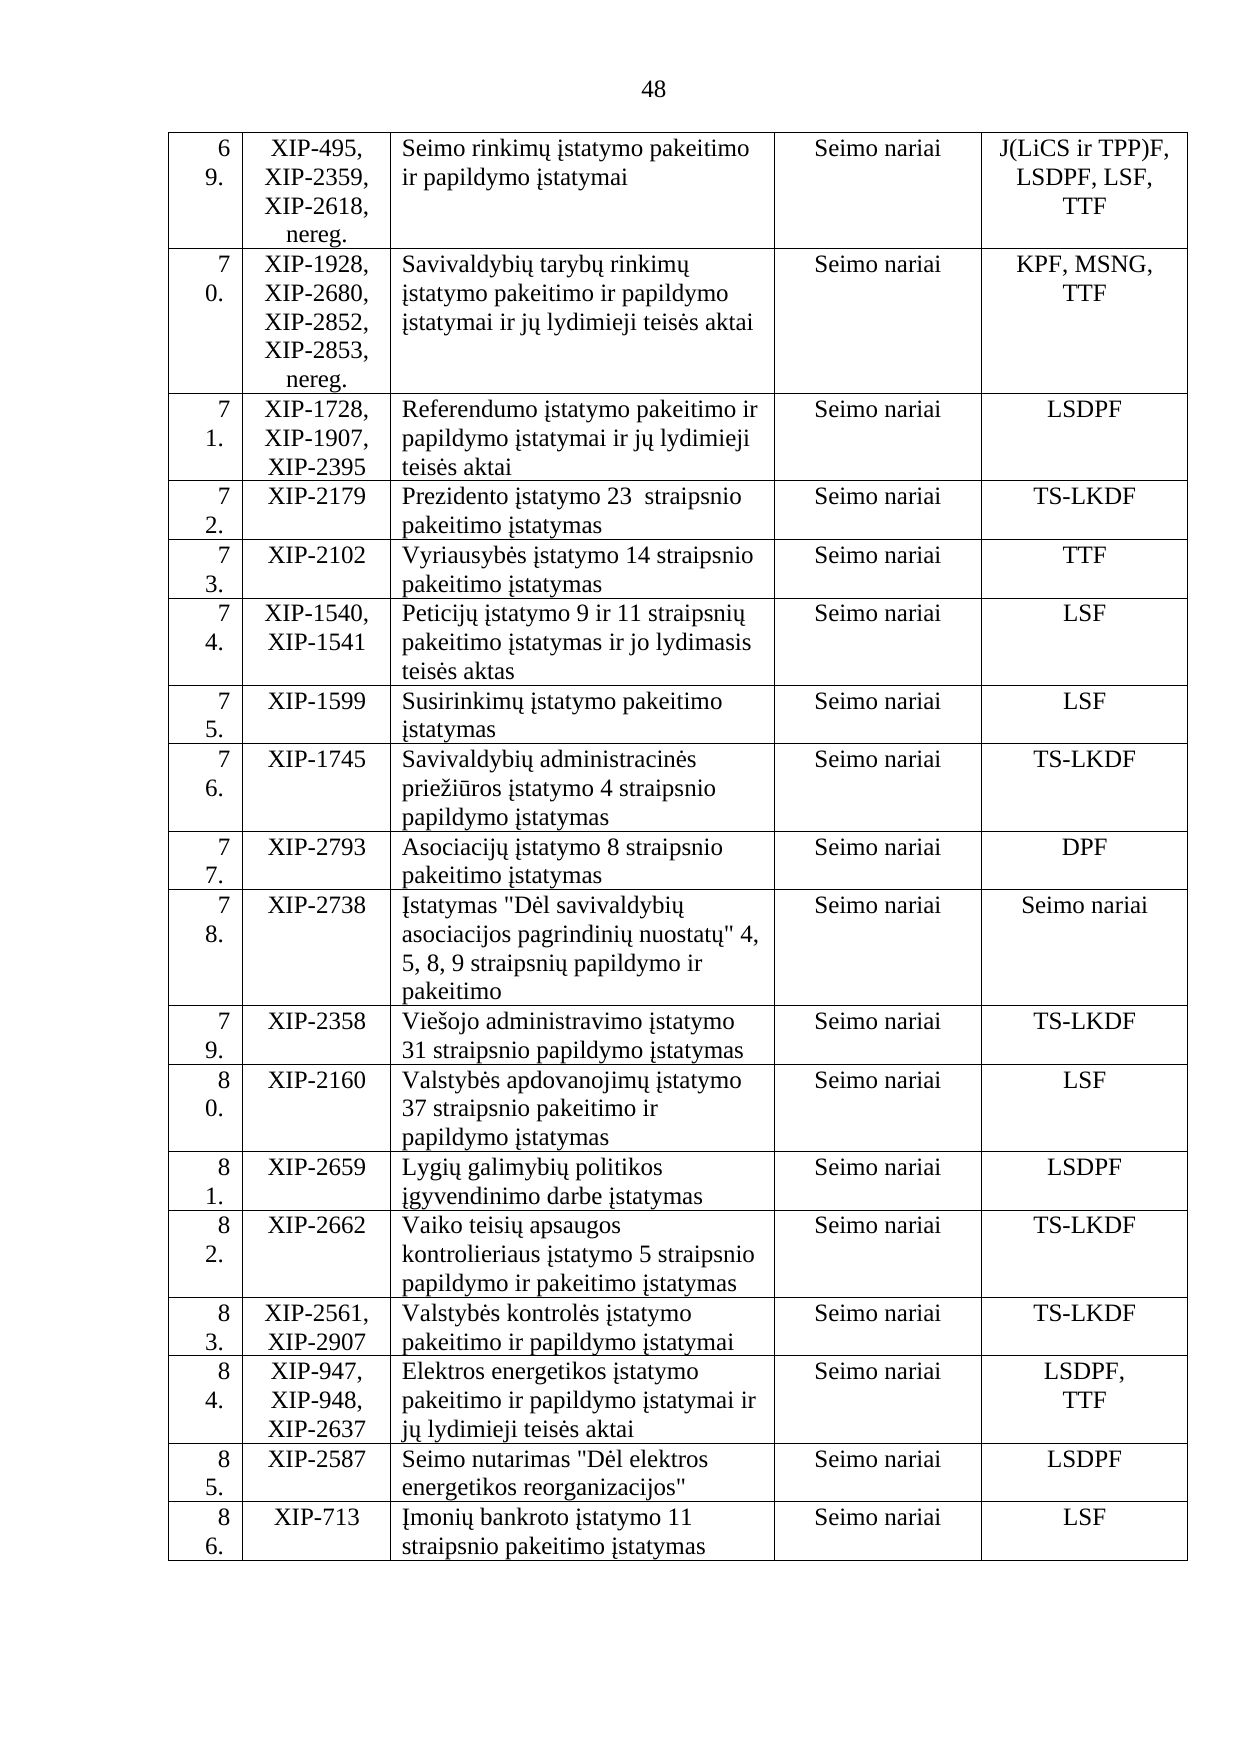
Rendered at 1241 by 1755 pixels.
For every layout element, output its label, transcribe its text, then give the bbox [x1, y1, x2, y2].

table_cell XIP-2561, XIP-2907 [243, 1298, 390, 1355]
table_cell XIP-1745 [243, 744, 390, 831]
table_cell LSDPF [982, 1444, 1187, 1501]
table_cell Seimo nariai [775, 890, 981, 1005]
table_cell LSF [982, 1502, 1187, 1560]
table_cell 81. [169, 1152, 242, 1209]
table_cell LSF [982, 1065, 1187, 1151]
table_cell Seimo nariai [775, 394, 981, 480]
table_cell Viešojo administravimo įstatymo 31 straipsnio papildymo įstatymas [391, 1006, 774, 1064]
table_cell LSDPF [982, 394, 1187, 480]
table_cell TS-LKDF [982, 1298, 1187, 1355]
table_cell XIP-1540, XIP-1541 [243, 599, 390, 685]
table_cell Įstatymas "Dėl savivaldybių asociacijos pagrindinių nuostatų" 4, 5, 8, 9 straipsnių papildymo ir pakeitimo [391, 890, 774, 1005]
table_cell Peticijų įstatymo 9 ir 11 straipsnių pakeitimo įstatymas ir jo lydimasis teisės aktas [391, 599, 774, 685]
table_cell Seimo nariai [775, 1211, 981, 1297]
table_cell Susirinkimų įstatymo pakeitimo įstatymas [391, 686, 774, 743]
table_cell TTF [982, 540, 1187, 597]
table_cell 85. [169, 1444, 242, 1501]
table_cell Seimo nutarimas "Dėl elektros energetikos reorganizacijos" [391, 1444, 774, 1501]
table_cell 84. [169, 1356, 242, 1443]
table_cell Vaiko teisių apsaugos kontrolieriaus įstatymo 5 straipsnio papildymo ir pakeitimo įstatymas [391, 1211, 774, 1297]
table_cell TS-LKDF [982, 744, 1187, 831]
table_cell DPF [982, 832, 1187, 889]
table_cell 79. [169, 1006, 242, 1064]
table_cell Seimo nariai [775, 249, 981, 393]
table_cell XIP-713 [243, 1502, 390, 1560]
table_cell LSDPF, TTF [982, 1356, 1187, 1443]
table_cell Seimo nariai [775, 832, 981, 889]
table_cell XIP-1599 [243, 686, 390, 743]
table_cell 86. [169, 1502, 242, 1560]
table_cell 74. [169, 599, 242, 685]
table_cell 69. [169, 133, 242, 248]
table_cell Seimo nariai [775, 1444, 981, 1501]
table_cell Valstybės apdovanojimų įstatymo 37 straipsnio pakeitimo ir papildymo įstatymas [391, 1065, 774, 1151]
table_cell 76. [169, 744, 242, 831]
table_cell Vyriausybės įstatymo 14 straipsnio pakeitimo įstatymas [391, 540, 774, 597]
table_cell LSF [982, 686, 1187, 743]
table_cell XIP-2738 [243, 890, 390, 1005]
table_cell Referendumo įstatymo pakeitimo ir papildymo įstatymai ir jų lydimieji teisės aktai [391, 394, 774, 480]
table_cell Seimo nariai [982, 890, 1187, 1005]
table_cell 70. [169, 249, 242, 393]
table_cell XIP-2793 [243, 832, 390, 889]
table_cell XIP-2102 [243, 540, 390, 597]
table_cell Seimo nariai [775, 1006, 981, 1064]
table_cell XIP-2179 [243, 481, 390, 539]
table_cell Prezidento įstatymo 23 straipsnio pakeitimo įstatymas [391, 481, 774, 539]
table_cell XIP-2659 [243, 1152, 390, 1209]
table_cell XIP-2662 [243, 1211, 390, 1297]
table_cell Seimo rinkimų įstatymo pakeitimo ir papildymo įstatymai [391, 133, 774, 248]
table_cell Seimo nariai [775, 686, 981, 743]
table_cell XIP-2358 [243, 1006, 390, 1064]
table_cell Lygių galimybių politikos įgyvendinimo darbe įstatymas [391, 1152, 774, 1209]
table_cell Asociacijų įstatymo 8 straipsnio pakeitimo įstatymas [391, 832, 774, 889]
table_cell LSDPF [982, 1152, 1187, 1209]
table_cell Seimo nariai [775, 1152, 981, 1209]
table_cell XIP-495, XIP-2359, XIP-2618, nereg. [243, 133, 390, 248]
table_cell Seimo nariai [775, 1298, 981, 1355]
table_cell Seimo nariai [775, 1356, 981, 1443]
table_cell 71. [169, 394, 242, 480]
table_cell 78. [169, 890, 242, 1005]
table_cell 72. [169, 481, 242, 539]
table_cell 73. [169, 540, 242, 597]
table_cell XIP-2587 [243, 1444, 390, 1501]
table_cell 83. [169, 1298, 242, 1355]
table_cell Savivaldybių administracinės priežiūros įstatymo 4 straipsnio papildymo įstatymas [391, 744, 774, 831]
table_cell 80. [169, 1065, 242, 1151]
table_cell Seimo nariai [775, 1065, 981, 1151]
table_cell Seimo nariai [775, 1502, 981, 1560]
table_cell TS-LKDF [982, 1006, 1187, 1064]
table_cell TS-LKDF [982, 481, 1187, 539]
table_cell Seimo nariai [775, 540, 981, 597]
table_cell Seimo nariai [775, 481, 981, 539]
table_cell XIP-947, XIP-948, XIP-2637 [243, 1356, 390, 1443]
table_cell J(LiCS ir TPP)F, LSDPF, LSF, TTF [982, 133, 1187, 248]
table_cell Seimo nariai [775, 599, 981, 685]
table_cell Savivaldybių tarybų rinkimų įstatymo pakeitimo ir papildymo įstatymai ir jų lydimieji teisės aktai [391, 249, 774, 393]
table_cell LSF [982, 599, 1187, 685]
table_cell XIP-1728, XIP-1907, XIP-2395 [243, 394, 390, 480]
table_cell Elektros energetikos įstatymo pakeitimo ir papildymo įstatymai ir jų lydimieji teisės aktai [391, 1356, 774, 1443]
table_cell 77. [169, 832, 242, 889]
table_cell Seimo nariai [775, 133, 981, 248]
table_cell Valstybės kontrolės įstatymo pakeitimo ir papildymo įstatymai [391, 1298, 774, 1355]
table_cell XIP-2160 [243, 1065, 390, 1151]
table_cell 75. [169, 686, 242, 743]
table_cell Įmonių bankroto įstatymo 11 straipsnio pakeitimo įstatymas [391, 1502, 774, 1560]
table_cell KPF, MSNG, TTF [982, 249, 1187, 393]
table_cell TS-LKDF [982, 1211, 1187, 1297]
table_cell 82. [169, 1211, 242, 1297]
table_cell XIP-1928, XIP-2680, XIP-2852, XIP-2853, nereg. [243, 249, 390, 393]
table_cell Seimo nariai [775, 744, 981, 831]
